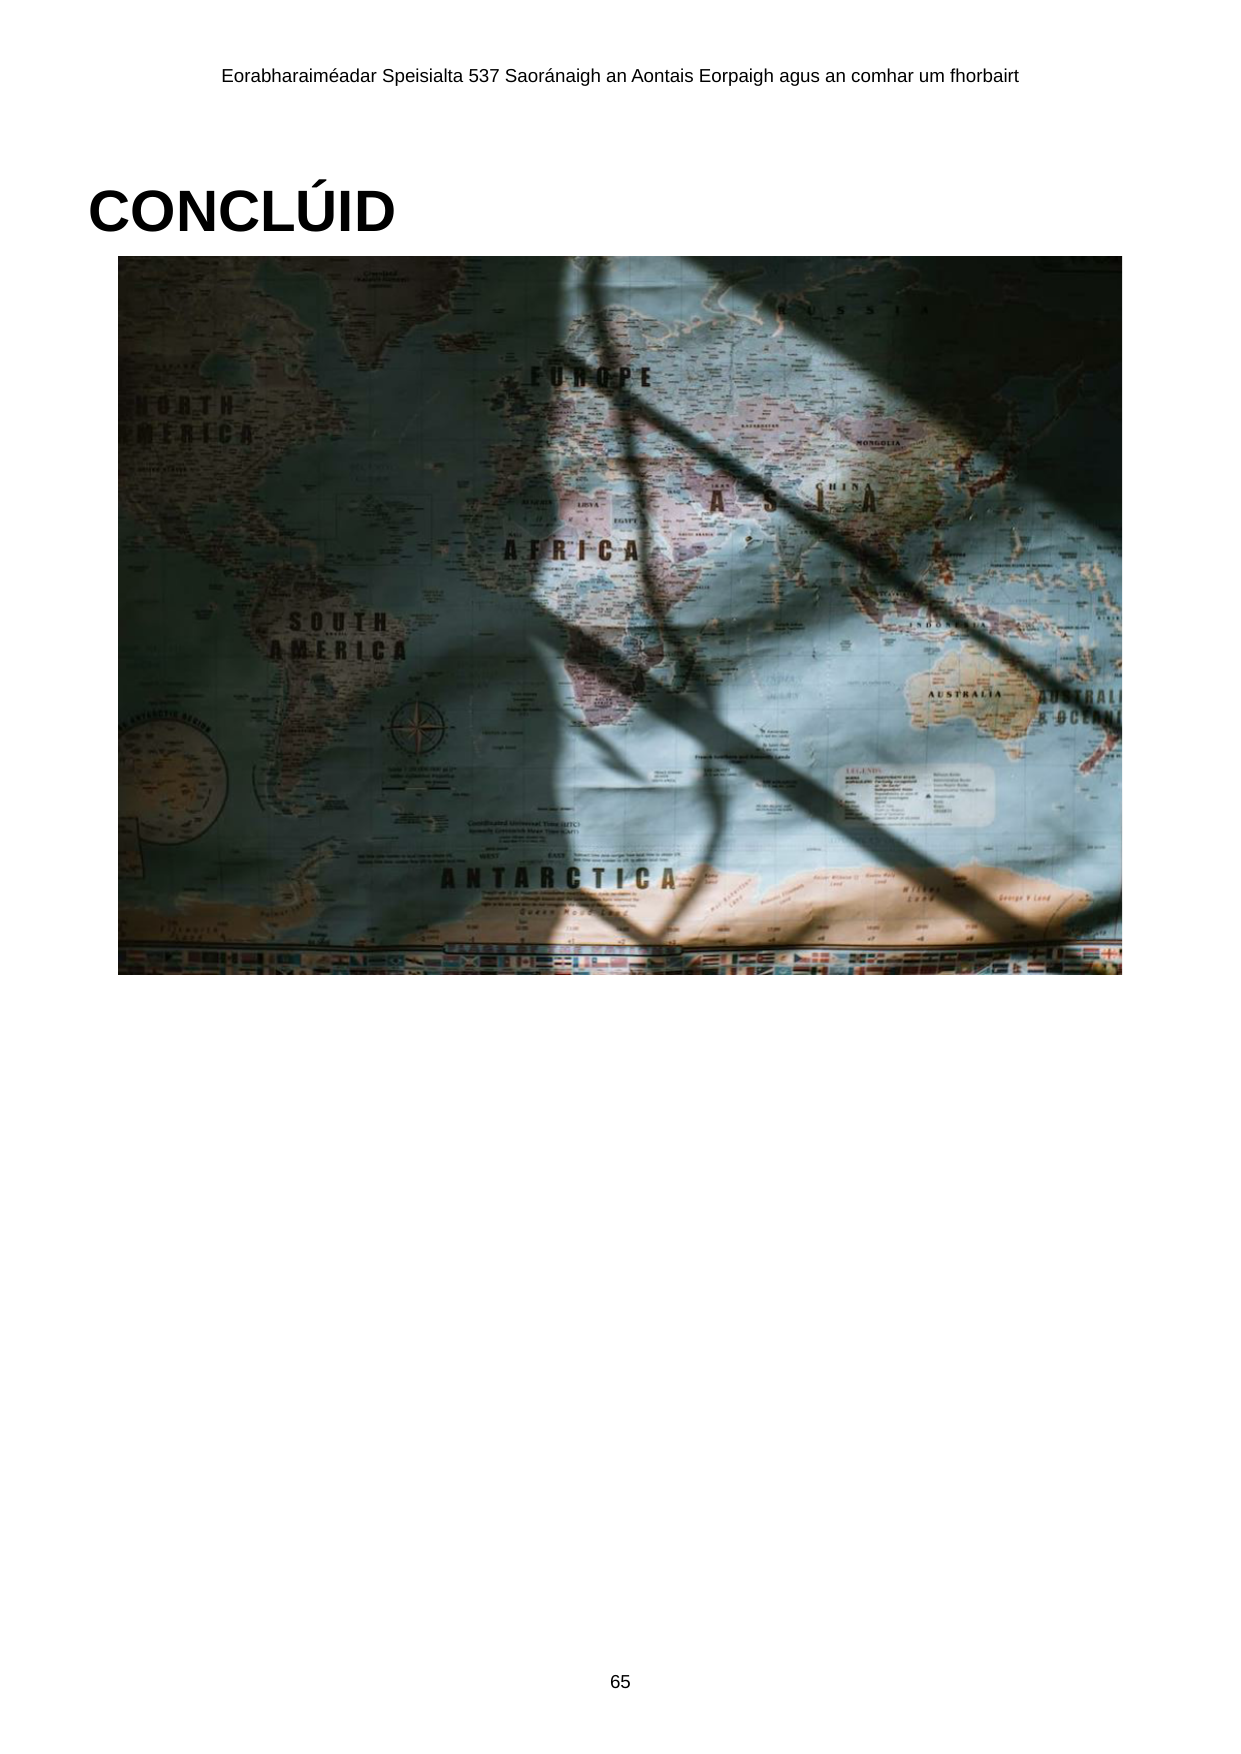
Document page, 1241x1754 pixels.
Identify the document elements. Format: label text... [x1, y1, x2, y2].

subtitle CONCLÚID [88, 176, 1152, 243]
picture [118, 256, 1123, 975]
